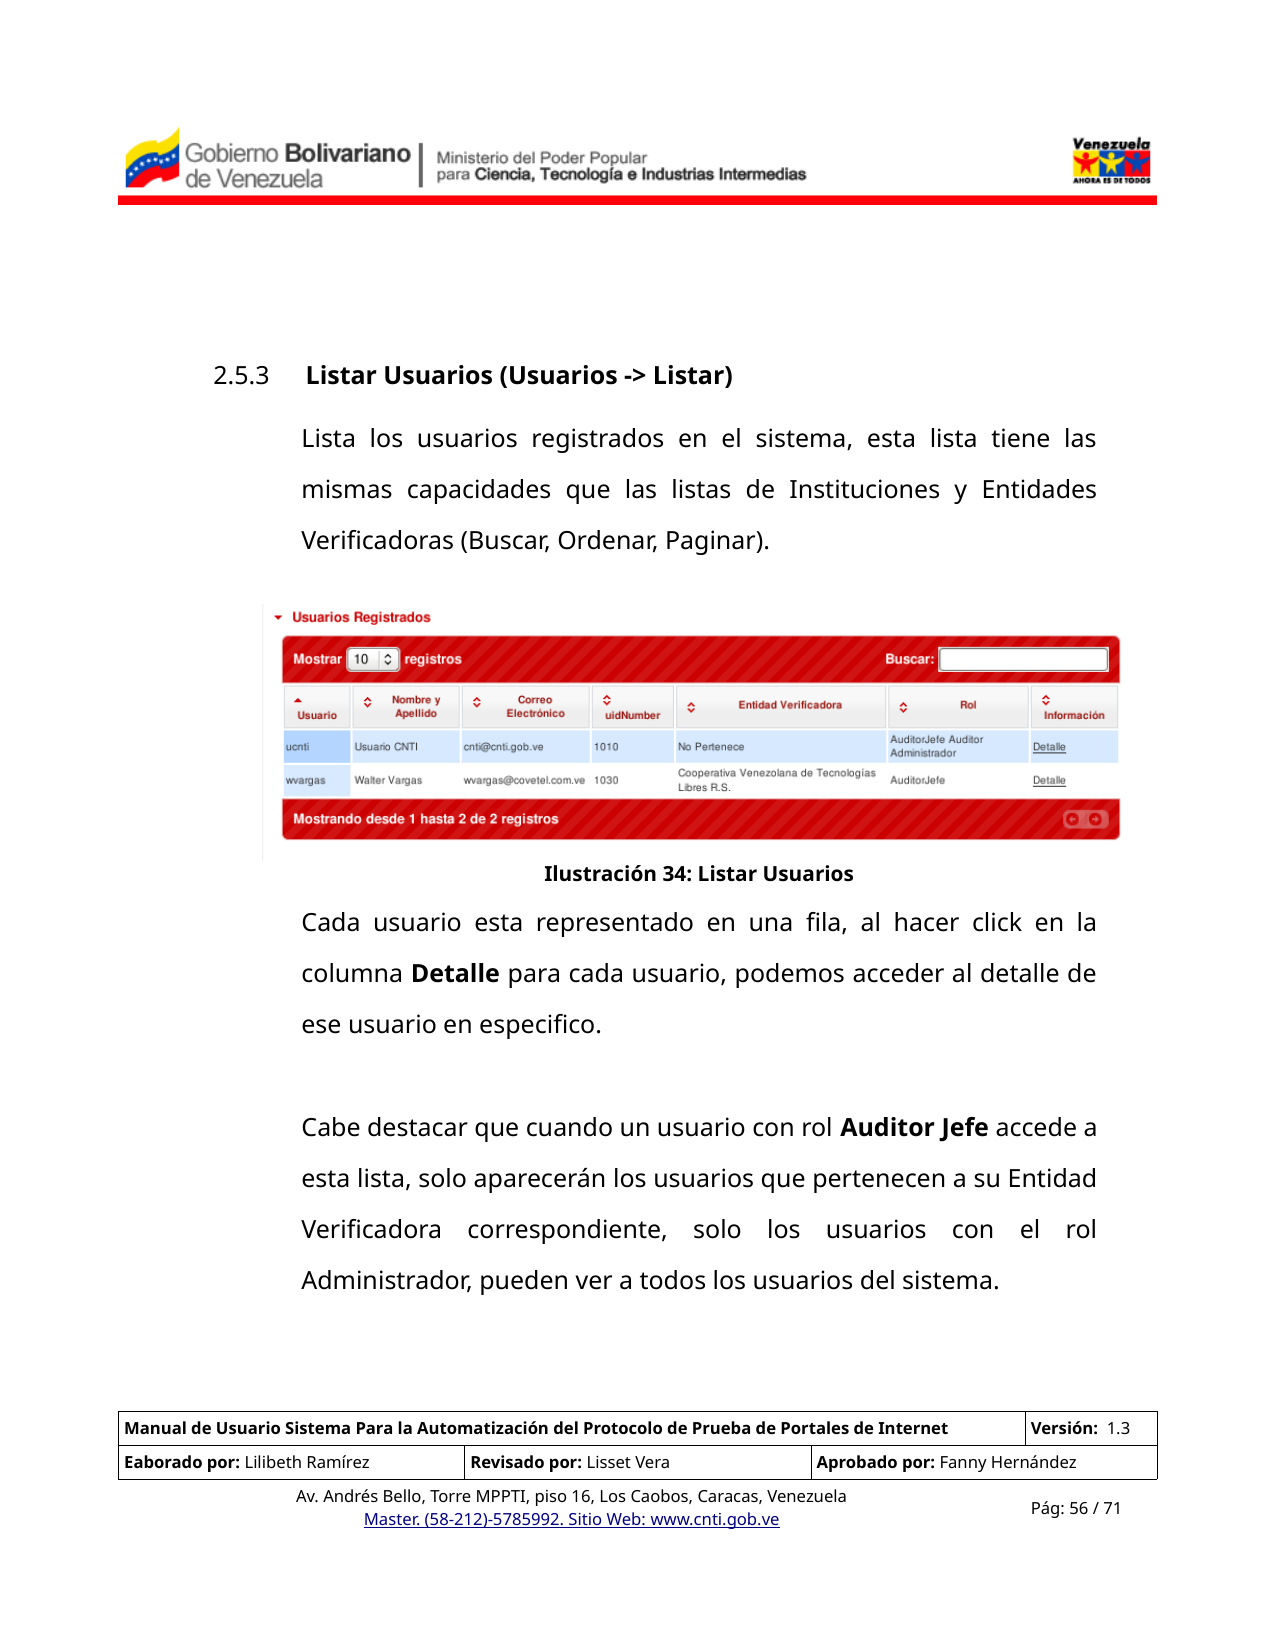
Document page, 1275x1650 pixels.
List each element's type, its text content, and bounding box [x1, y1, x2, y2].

text Ilustración 34: Listar Usuarios [261, 860, 1137, 888]
subtitle Listar Usuarios (Usuarios -> Listar) [118, 357, 1157, 391]
text Lista los usuarios registrados en el sistema, esta lista tiene las mismas capacidades que las listas de Instituciones y Entidades Verificadoras (Buscar, Ordenar, Paginar). [301, 420, 1098, 556]
text Cabe destacar que cuando un usuario con rol Auditor Jefe accede a esta lista, solo aparecerán los usuarios que pertenecen a su Entidad Verificadora correspondiente, solo los usuarios con el rol Administrador, pueden ver a todos los usuarios del sistema. [301, 1109, 1098, 1296]
text Cada usuario esta representado en una fila, al hacer click en la columna Detalle para cada usuario, podemos acceder al detalle de ese usuario en especifico. [301, 888, 1098, 1041]
text [261, 573, 1137, 604]
picture [118, 119, 1157, 205]
picture [261, 604, 1138, 860]
